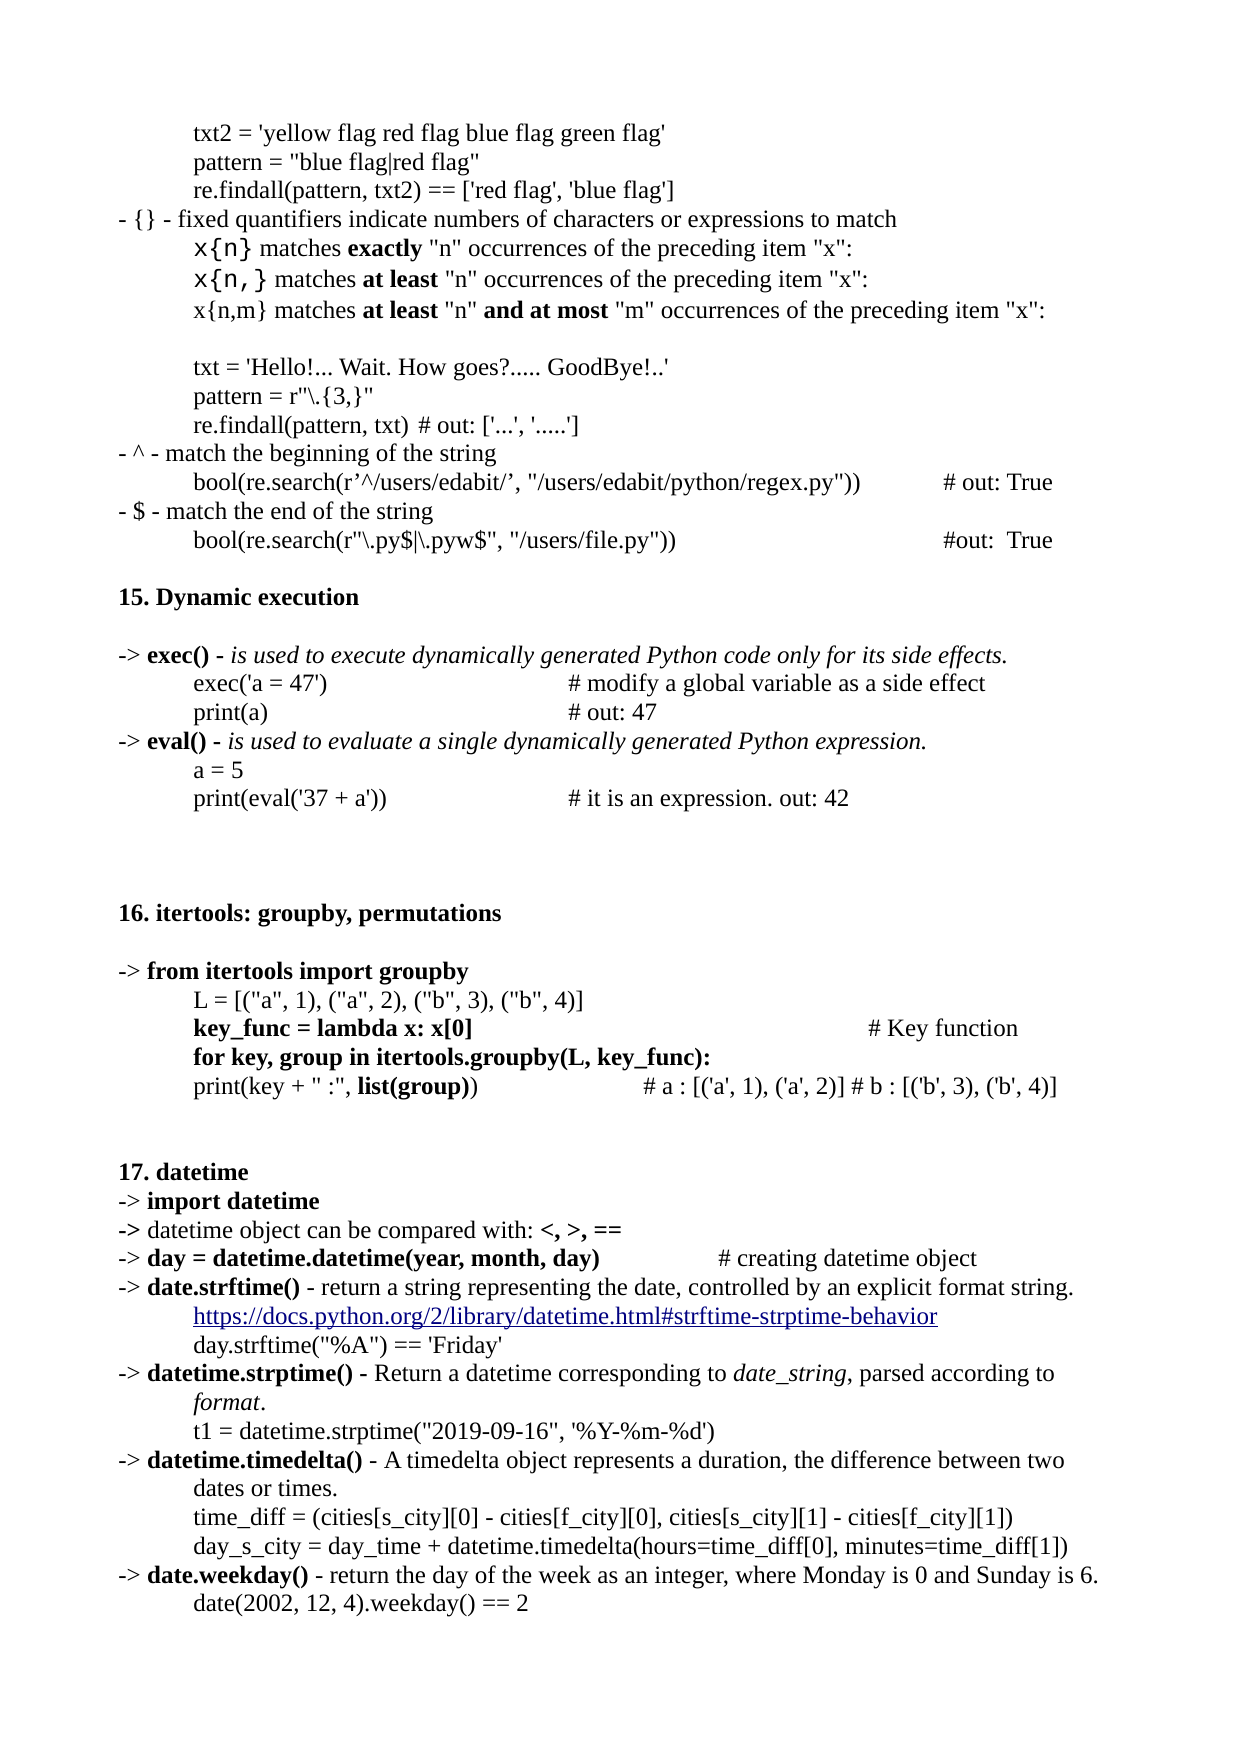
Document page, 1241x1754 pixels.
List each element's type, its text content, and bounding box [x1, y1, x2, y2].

text t1 = datetime.strptime("2019-09-16", '%Y-%m-%d') [118, 1416, 1122, 1445]
text day.strftime("%A") == 'Friday' [118, 1330, 1122, 1358]
text re.findall(pattern, txt2) == ['red flag', 'blue flag'] [118, 176, 1122, 204]
text txt = 'Hello!... Wait. How goes?..... GoodBye!..' pattern = r"\.{3,}" [118, 352, 1122, 410]
text 17. datetime [118, 1157, 1122, 1186]
text re.findall(pattern, txt) # out: ['...', '.....'] [118, 410, 1122, 438]
text exec('a = 47') # modify a global variable as a side effect print(a) # out: 47 [118, 668, 1122, 726]
text 16. itertools: groupby, permutations [118, 898, 1122, 927]
text x{n,} matches at least "n" occurrences of the preceding item "x": [118, 264, 1122, 295]
text x{n,m} matches at least "n" and at most "m" occurrences of the preceding item "x": [118, 295, 1122, 323]
text bool(re.search(r"\.py$|\.pyw$", "/users/file.py")) #out: True [118, 525, 1122, 553]
text -> import datetime [118, 1186, 1122, 1215]
text -> day = datetime.datetime(year, month, day) # creating datetime object [118, 1243, 1122, 1272]
text a = 5 print(eval('37 + a')) # it is an expression. out: 42 [118, 755, 1122, 812]
text - ^ - match the beginning of the string [118, 438, 1122, 467]
text x{n} matches exactly "n" occurrences of the preceding item "x": [118, 233, 1122, 264]
text -> date.weekday() - return the day of the week as an integer, where Monday is 0 and Sunday is 6. [118, 1560, 1122, 1588]
text -> datetime.strptime() - Return a datetime corresponding to date_string, parsed according to format. [118, 1358, 1122, 1416]
text pattern = "blue flag|red flag" [118, 147, 1122, 176]
text -> eval() - is used to evaluate a single dynamically generated Python expression. [118, 726, 1122, 755]
text bool(re.search(r’^/users/edabit/’, "/users/edabit/python/regex.py")) # out: True [118, 467, 1122, 496]
text txt2 = 'yellow flag red flag blue flag green flag' [118, 118, 1122, 147]
text time_diff = (cities[s_city][0] - cities[f_city][0], cities[s_city][1] - cities[f_city][1]) day_s_city = day_time + datetime.timedelta(hours=time_diff[0], minutes=time_diff[1]) [118, 1502, 1122, 1560]
text date(2002, 12, 4).weekday() == 2 [118, 1588, 1122, 1617]
text - $ - match the end of the string [118, 496, 1122, 525]
text -> exec() - is used to execute dynamically generated Python code only for its side effects. [118, 640, 1122, 668]
text 15. Dynamic execution [118, 582, 1122, 611]
text -> from itertools import groupby [118, 956, 1122, 985]
text - {} - fixed quantifiers indicate numbers of characters or expressions to match [118, 204, 1122, 233]
text -> datetime object can be compared with: <, >, == [118, 1215, 1122, 1243]
text -> datetime.timedelta() - A timedelta object represents a duration, the difference between two dates or times. [118, 1445, 1122, 1502]
text -> date.strftime() - return a string representing the date, controlled by an explicit format string. [118, 1272, 1122, 1301]
text L = [("a", 1), ("a", 2), ("b", 3), ("b", 4)] key_func = lambda x: x[0] # Key function for key, group in itertools.groupby(L, key_func): print(key + " :", list(group)) # a : [('a', 1), ('a', 2)] # b : [('b', 3), ('b', 4)] [118, 985, 1122, 1100]
text https://docs.python.org/2/library/datetime.html#strftime-strptime-behavior [118, 1301, 1122, 1330]
